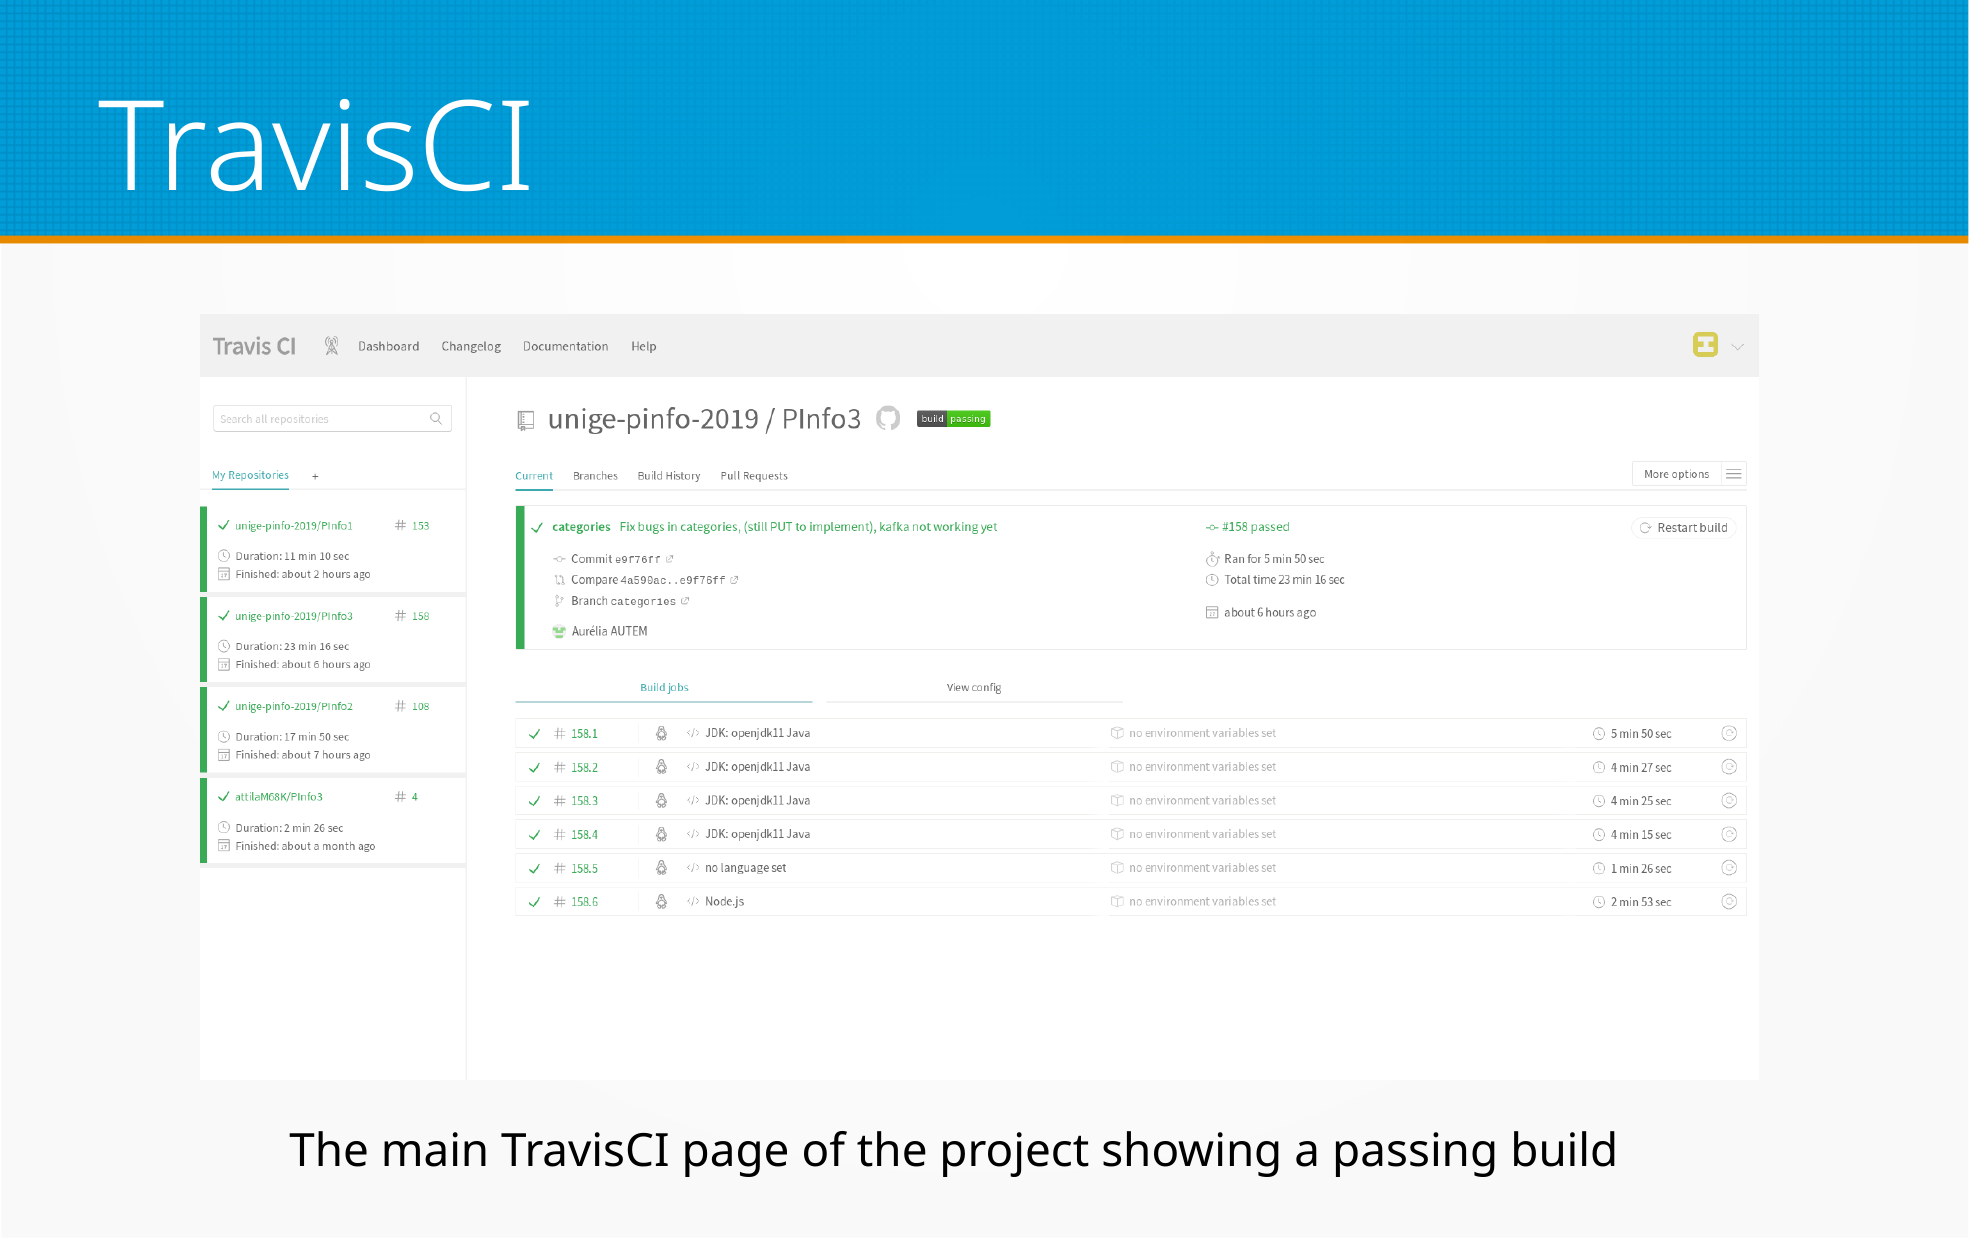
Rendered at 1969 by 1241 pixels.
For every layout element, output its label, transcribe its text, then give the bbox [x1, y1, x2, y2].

text_box The main TravisCI page of the project showing a passing build [283, 1115, 1749, 1182]
picture [0, 236, 1969, 1241]
title TravisCI [98, 19, 1870, 227]
